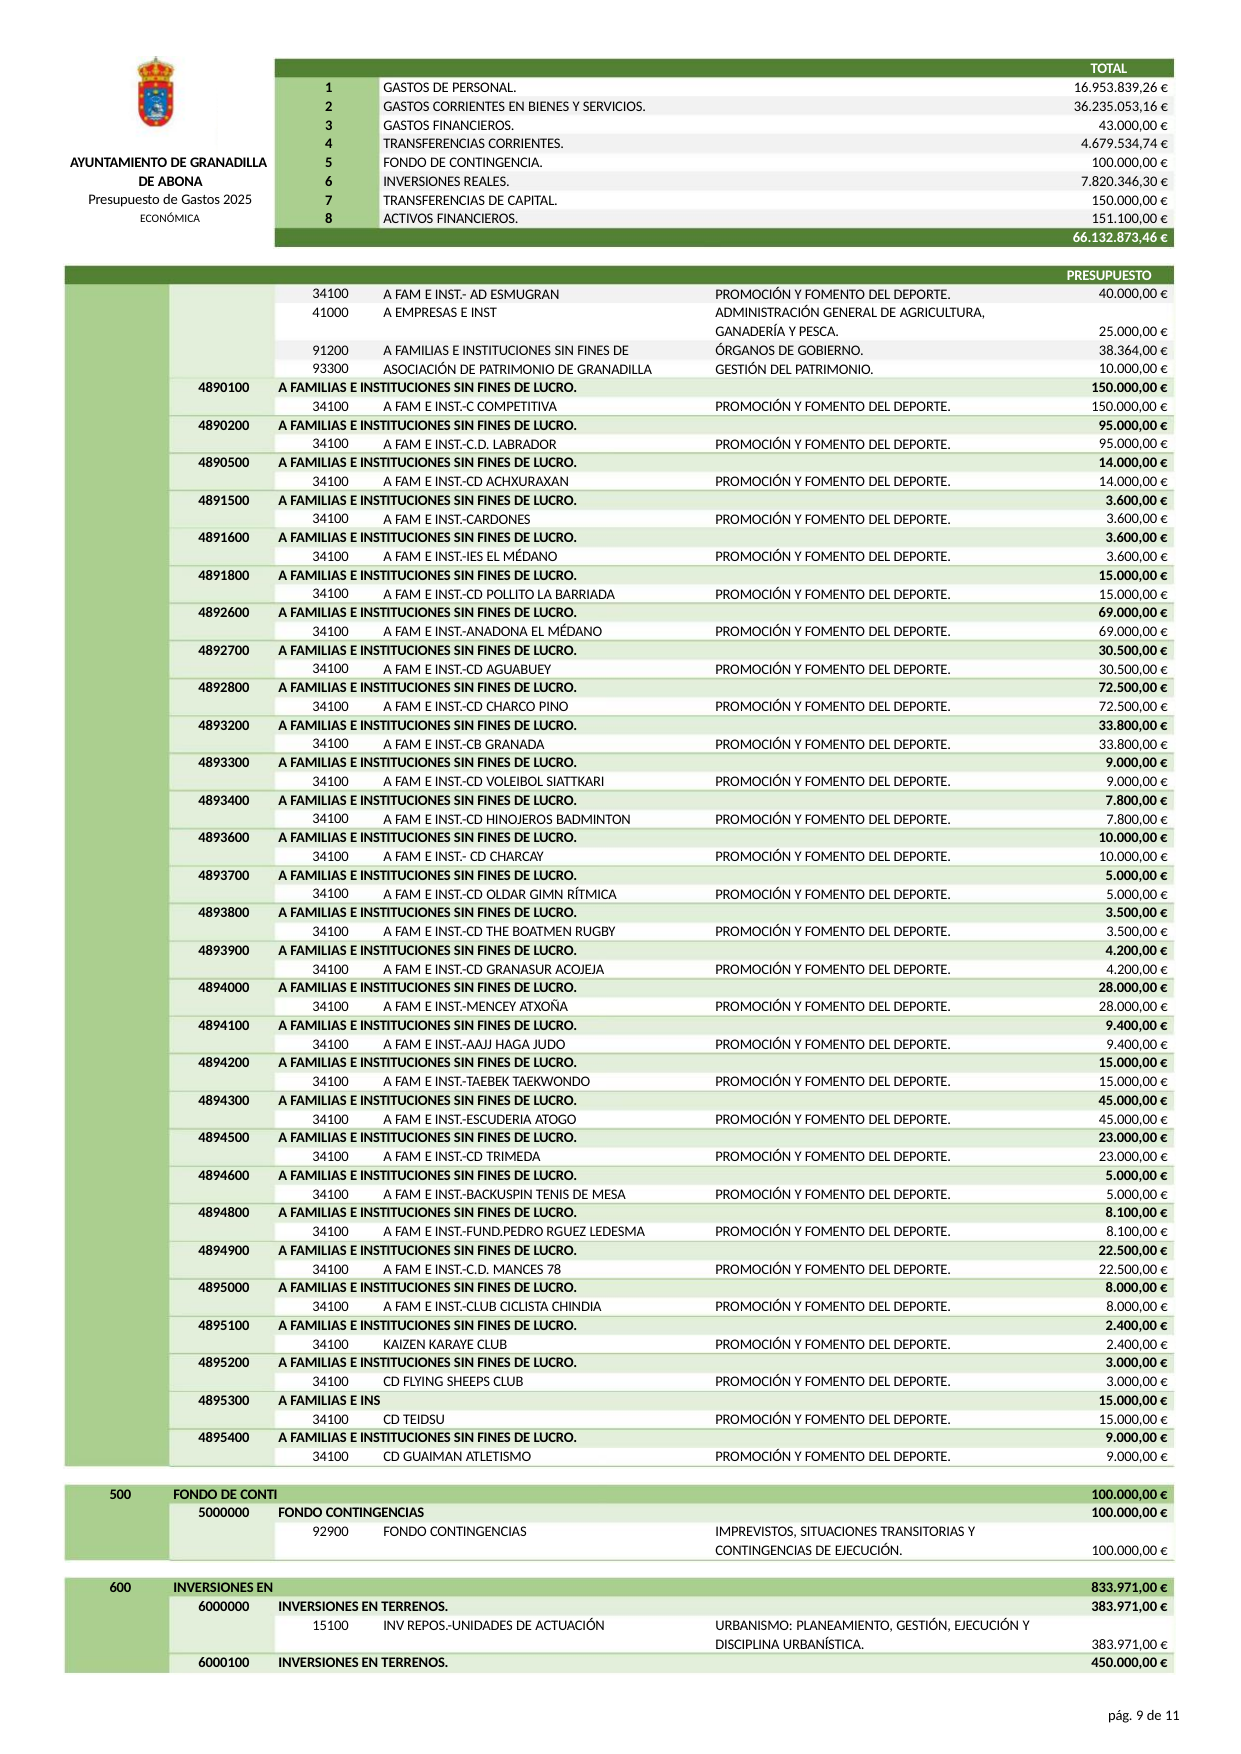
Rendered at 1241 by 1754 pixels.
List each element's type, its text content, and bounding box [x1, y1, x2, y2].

text PROMOCIÓN Y FOMENTO DEL DEPORTE. [715, 585, 976, 603]
text 2900 [319, 1523, 373, 1540]
text 3.500,00 € [1105, 904, 1192, 921]
text 3.500,00 € [1106, 923, 1192, 940]
text 4 [198, 829, 205, 838]
text 4100 [319, 998, 373, 1015]
text 22.500,00 € [1098, 1242, 1192, 1259]
text 150.000,00 € [1091, 398, 1192, 415]
text 25.000,00 € [1099, 323, 1192, 340]
text 6 [325, 172, 338, 190]
text A FAM E INST.-C.D. MANCES 78 [383, 1261, 589, 1278]
text 4 [198, 953, 205, 959]
text A FAM E INST.-CD VOLEIBOL SIATTKARI [383, 773, 633, 790]
text 15.000,00 € [1098, 566, 1192, 584]
text 6.132.873,46 € [1080, 229, 1180, 246]
text 4100 [319, 510, 373, 527]
text 893300 [205, 754, 255, 771]
text A FAMILIAS E INSTITUCIONES SIN FINES DE LUCRO. [278, 1241, 603, 1259]
text 4 [198, 1103, 205, 1109]
text 6 [1073, 229, 1080, 246]
text 4 [198, 379, 205, 388]
text 3 [312, 1185, 319, 1203]
text 15.000,00 € [1099, 585, 1192, 603]
text A FAMILIAS E INSTITUCIONES SIN FINES DE LUCRO. [278, 1091, 603, 1109]
text 895400 [205, 1429, 255, 1446]
text 893600 [205, 829, 255, 846]
text 30.500,00 € [1099, 660, 1192, 678]
text 7 [325, 191, 338, 209]
text 5.000,00 € [1105, 1166, 1192, 1184]
text 895000 [205, 1279, 255, 1296]
text 4 [198, 1204, 205, 1213]
text Presupuesto de Gastos 2025 [88, 191, 295, 208]
text 4100 [319, 1373, 373, 1390]
text 00 [116, 1485, 137, 1503]
text 5.000,00 € [1105, 866, 1192, 884]
text PROMOCIÓN Y FOMENTO DEL DEPORTE. [715, 398, 976, 415]
text 4 [198, 1091, 205, 1101]
text 3 [312, 1073, 319, 1090]
text 4 [198, 1328, 205, 1334]
text 23.000,00 € [1098, 1129, 1192, 1146]
text 3 [312, 773, 319, 790]
text A FAMILIAS E INSTITUCIONES SIN FINES DE LUCRO. [278, 1316, 603, 1334]
text 4100 [319, 735, 373, 752]
text PROMOCIÓN Y FOMENTO DEL DEPORTE. [715, 1261, 976, 1278]
text PROMOCIÓN Y FOMENTO DEL DEPORTE. [715, 1035, 976, 1053]
text 9 [312, 341, 319, 359]
text A FAMILIAS E INSTITUCIONES SIN FINES DE LUCRO. [278, 416, 603, 434]
text 4 [198, 1279, 205, 1288]
text 4100 [319, 1448, 373, 1465]
text PROMOCIÓN Y FOMENTO DEL DEPORTE. [715, 1148, 976, 1165]
text 893400 [205, 791, 255, 809]
text 4 [198, 1365, 205, 1371]
text 4 [198, 1392, 205, 1401]
text PROMOCIÓN Y FOMENTO DEL DEPORTE. [715, 285, 1011, 303]
text A FAMILIAS E INSTITUCIONES SIN FINES DE LUCRO. [278, 1166, 603, 1184]
text 9.000,00 € [1105, 754, 1192, 771]
text INVERSIONES EN TERRENOS. [278, 1598, 473, 1615]
text A FAM E INST.-CD HINOJEROS BADMINTON [383, 810, 658, 828]
text 893800 [205, 904, 255, 921]
text 4 [198, 791, 205, 801]
text PROMOCIÓN Y FOMENTO DEL DEPORTE. [715, 435, 976, 453]
text 3 [312, 1373, 319, 1390]
text PROMOCIÓN Y FOMENTO DEL DEPORTE. [715, 848, 976, 865]
text 6 [198, 1608, 205, 1615]
text INVERSIONES EN TERRENOS. [278, 1654, 473, 1671]
text 3.000,00 € [1106, 1373, 1192, 1390]
text 10.000,00 € [1099, 848, 1192, 865]
text 383.971,00 € [1091, 1635, 1192, 1653]
text 4 [198, 615, 205, 621]
text 33.800,00 € [1098, 716, 1192, 734]
text 3 [312, 735, 319, 752]
text A FAMILIAS E INSTITUCIONES SIN FINES DE LUCRO. [278, 866, 603, 884]
text A FAMILIAS E INSTITUCIONES SIN FINES DE LUCRO. [278, 604, 603, 621]
text CD GUAIMAN ATLETISMO [383, 1448, 557, 1465]
text 100.000,00 € [1091, 1504, 1178, 1521]
text 4 [198, 503, 205, 509]
text 7.820.346,30 € [1081, 172, 1192, 190]
text 3300 [319, 360, 373, 377]
text 30.500,00 € [1098, 641, 1192, 659]
text 894800 [205, 1204, 255, 1221]
text 28.000,00 € [1098, 979, 1192, 996]
text 5.000,00 € [1106, 885, 1192, 903]
text 4 [198, 529, 205, 538]
text 4100 [319, 435, 373, 452]
text 28.000,00 € [1099, 998, 1192, 1015]
text A FAMILIAS E INSTITUCIONES SIN FINES DE LUCRO. [278, 1279, 603, 1296]
text 4.679.534,74 € [1081, 135, 1192, 152]
text 4 [198, 1290, 205, 1296]
text 4100 [319, 923, 373, 940]
text pág. 9 de 11 [1108, 1707, 1203, 1724]
text 4100 [319, 548, 373, 565]
text 45.000,00 € [1099, 1110, 1192, 1128]
text 4 [198, 1178, 205, 1184]
text 95.000,00 € [1098, 416, 1192, 434]
text ÓRGANOS DE GOBIERNO. [715, 342, 901, 359]
text PROMOCIÓN Y FOMENTO DEL DEPORTE. [715, 1336, 976, 1353]
text 4 [198, 690, 205, 696]
text A FAMILIAS E INSTITUCIONES SIN FINES DE LUCRO. [278, 904, 603, 921]
text FONDO DE CONTINGENCIA. [383, 154, 671, 171]
text INVERSIONES REALES. [383, 172, 671, 190]
text 4 [198, 915, 205, 921]
text 3 [312, 885, 319, 902]
text 4100 [319, 1410, 373, 1428]
text 4 [198, 679, 205, 688]
text 383.971,00 € [1091, 1598, 1178, 1615]
text PROMOCIÓN Y FOMENTO DEL DEPORTE. [715, 1110, 976, 1128]
text AYUNTAMIENTO DE GRANADILLA [70, 154, 295, 171]
text CONTINGENCIAS DE EJECUCIÓN. [715, 1542, 1001, 1559]
text 15.000,00 € [1098, 1392, 1192, 1409]
text 9.000,00 € [1106, 1448, 1192, 1465]
text 3 [312, 660, 319, 677]
text 4 [198, 990, 205, 996]
text A FAMILIAS E INSTITUCIONES SIN FINES DE LUCRO. [278, 941, 603, 959]
text A FAMILIAS E INSTITUCIONES SIN FINES DE LUCRO. [278, 529, 603, 546]
text 4100 [319, 1148, 373, 1165]
text FONDO CONTINGENCIAS [383, 1523, 552, 1540]
text 000100 [205, 1654, 255, 1671]
text CD TEIDSU [383, 1411, 469, 1428]
text 2.400,00 € [1106, 1335, 1192, 1353]
text A FAMILIAS E INSTITUCIONES SIN FINES DE LUCRO. [278, 1429, 603, 1446]
text 151.100,00 € [1091, 210, 1192, 227]
text 3.000,00 € [1105, 1354, 1192, 1371]
text GASTOS FINANCIEROS. [383, 116, 671, 134]
text GESTIÓN DEL PATRIMONIO. [715, 360, 901, 378]
text 893900 [205, 941, 255, 959]
text 3 [312, 1335, 319, 1353]
text 893700 [205, 866, 255, 884]
text 3.600,00 € [1106, 548, 1192, 565]
text 894100 [205, 1016, 255, 1034]
text 894300 [205, 1091, 255, 1109]
text PROMOCIÓN Y FOMENTO DEL DEPORTE. [715, 998, 976, 1015]
text INV REPOS.-UNIDADES DE ACTUACIÓN [383, 1617, 631, 1634]
text A FAMILIAS E INSTITUCIONES SIN FINES DE LUCRO. [278, 1204, 603, 1221]
text DE ABONA [138, 173, 295, 190]
text 890100 [205, 379, 255, 396]
text A FAM E INST.-CD CHARCO PINO [383, 698, 596, 715]
text 5.000,00 € [1106, 1185, 1192, 1203]
text A FAM E INST.-CD GRANASUR ACOJEJA [383, 960, 632, 978]
text 4 [198, 754, 205, 763]
text 38.364,00 € [1099, 341, 1192, 359]
text 4100 [319, 1110, 373, 1128]
text 150.000,00 € [1091, 379, 1192, 396]
text PROMOCIÓN Y FOMENTO DEL DEPORTE. [715, 473, 976, 490]
text 4100 [319, 1073, 373, 1090]
text 3.600,00 € [1106, 510, 1192, 527]
text A FAMILIAS E INSTITUCIONES SIN FINES DE LUCRO. [278, 641, 603, 659]
text 4 [198, 566, 205, 576]
text A FAMILIAS E INSTITUCIONES SIN FINES DE LUCRO. [278, 791, 603, 809]
text 3 [312, 285, 319, 302]
text 3 [312, 998, 319, 1015]
text 5 [325, 154, 338, 171]
text TRANSFERENCIAS CORRIENTES. [383, 135, 671, 152]
text 9.400,00 € [1105, 1016, 1192, 1034]
text 890200 [205, 416, 255, 434]
text 3 [312, 1148, 319, 1165]
text 4 [198, 465, 205, 471]
text 891800 [205, 566, 255, 584]
text 895300 [205, 1392, 255, 1409]
text A EMPRESAS E INST [383, 304, 587, 321]
text 100.000,00 € [1091, 1485, 1178, 1503]
text A FAMILIAS E INSTITUCIONES SIN FINES DE LUCRO. [278, 979, 603, 996]
text 4100 [319, 398, 373, 415]
text 893200 [205, 716, 255, 734]
text 4100 [319, 773, 373, 790]
text A FAM E INST.-C COMPETITIVA [383, 398, 585, 415]
text A FAM E INST.-CD OLDAR GIMN RÍTMICA [383, 885, 644, 903]
text 4100 [319, 1260, 373, 1278]
text 4 [198, 454, 205, 463]
text 3 [312, 1410, 319, 1428]
text 3 [312, 398, 319, 415]
text 894900 [205, 1242, 255, 1259]
text 000000 [205, 1504, 255, 1521]
text 894500 [205, 1129, 255, 1146]
text ADMINISTRACIÓN GENERAL DE AGRICULTURA, [715, 304, 1011, 321]
text 3 [312, 1448, 319, 1465]
text TRANSFERENCIAS DE CAPITAL. [383, 191, 671, 209]
text 6 [198, 1598, 205, 1607]
text 4 [198, 866, 205, 876]
text 4.200,00 € [1105, 941, 1192, 959]
text 8 [325, 210, 338, 227]
text FONDO CONTINGENCIAS [278, 1504, 447, 1521]
text 892600 [205, 604, 255, 621]
text PROMOCIÓN Y FOMENTO DEL DEPORTE. [715, 923, 976, 940]
text 000000 [205, 1598, 255, 1615]
text 4 [198, 390, 205, 396]
text 4 [198, 428, 205, 434]
text 892700 [205, 641, 255, 659]
text A FAM E INST.-CARDONES [383, 510, 558, 528]
text 40.000,00 € [1099, 285, 1192, 302]
text A FAM E INST.-IES EL MÉDANO [383, 548, 585, 565]
text 8.000,00 € [1106, 1298, 1192, 1315]
text 3 [312, 623, 319, 640]
text 4.200,00 € [1106, 960, 1192, 978]
text 4100 [319, 285, 373, 302]
text 10.000,00 € [1098, 829, 1192, 846]
text PROMOCIÓN Y FOMENTO DEL DEPORTE. [715, 1073, 976, 1090]
text 15.000,00 € [1099, 1410, 1192, 1428]
text 9 [312, 1523, 319, 1540]
text 891500 [205, 491, 255, 509]
text 4 [198, 1242, 205, 1251]
text GASTOS CORRIENTES EN BIENES Y SERVICIOS. [383, 97, 671, 115]
text 4 [198, 803, 205, 809]
text 894600 [205, 1166, 255, 1184]
text 72.500,00 € [1098, 679, 1192, 696]
text 4 [198, 604, 205, 613]
text A FAM E INST.-BACKUSPIN TENIS DE MESA [383, 1185, 653, 1203]
text A FAM E INST.-MENCEY ATXOÑA [383, 998, 597, 1015]
text 3 [312, 473, 319, 490]
text 00 [116, 1579, 137, 1596]
text 4100 [319, 1185, 373, 1203]
text 4 [198, 1166, 205, 1176]
text 6 [109, 1579, 116, 1588]
text 4100 [319, 1335, 373, 1353]
text A FAMILIAS E INSTITUCIONES SIN FINES DE LUCRO. [278, 829, 603, 846]
text 100.000,00 € [1091, 154, 1192, 171]
text PROMOCIÓN Y FOMENTO DEL DEPORTE. [715, 735, 976, 753]
text 3 [312, 848, 319, 865]
text FONDO DE CONTI [173, 1485, 293, 1503]
text A FAM E INST.-TAEBEK TAEKWONDO [383, 1073, 621, 1090]
text 33.800,00 € [1099, 735, 1192, 753]
text 45.000,00 € [1098, 1091, 1192, 1109]
text 1 [325, 79, 338, 96]
text 4 [198, 578, 205, 584]
text PROMOCIÓN Y FOMENTO DEL DEPORTE. [715, 773, 976, 790]
text 4 [198, 491, 205, 501]
text 72.500,00 € [1099, 698, 1192, 715]
text 9 [312, 360, 319, 377]
text A FAM E INST.-FUND.PEDRO RGUEZ LEDESMA [383, 1223, 673, 1240]
text 3 [312, 1110, 319, 1128]
text A FAM E INST.-CD THE BOATMEN RUGBY [383, 923, 644, 940]
text 450.000,00 € [1091, 1654, 1178, 1671]
text 4 [198, 1253, 205, 1259]
text 895100 [205, 1317, 255, 1334]
text 8.100,00 € [1106, 1223, 1192, 1240]
text 3 [312, 435, 319, 452]
text A FAM E INST.-CB GRANADA [383, 735, 572, 753]
text GANADERÍA Y PESCA. [715, 323, 1011, 340]
text 5100 [319, 1617, 373, 1634]
text A FAM E INST.-CD TRIMEDA [383, 1148, 568, 1165]
text 4 [198, 840, 205, 846]
text 23.000,00 € [1099, 1148, 1192, 1165]
text A FAMILIAS E INS [278, 1391, 396, 1409]
text PROMOCIÓN Y FOMENTO DEL DEPORTE. [715, 1185, 976, 1203]
text 4 [198, 540, 205, 546]
text 4100 [319, 810, 373, 827]
text 150.000,00 € [1091, 191, 1192, 209]
text 3 [312, 1223, 319, 1240]
text 4100 [319, 1298, 373, 1315]
text PROMOCIÓN Y FOMENTO DEL DEPORTE. [715, 1298, 976, 1315]
text 10.000,00 € [1099, 360, 1192, 377]
text 4 [325, 135, 338, 152]
text PROMOCIÓN Y FOMENTO DEL DEPORTE. [715, 960, 976, 978]
text 4 [198, 653, 205, 659]
text 4 [198, 641, 205, 651]
text 69.000,00 € [1098, 604, 1192, 621]
text A FAM E INST.-CD ACHXURAXAN [383, 473, 596, 490]
text 2 [325, 97, 338, 115]
text TOTAL [1090, 60, 1135, 77]
text ASOCIACIÓN DE PATRIMONIO DE GRANADILLA [383, 360, 678, 378]
text CD FLYING SHEEPS CLUB [383, 1373, 549, 1390]
text 891600 [205, 529, 255, 546]
text PROMOCIÓN Y FOMENTO DEL DEPORTE. [715, 698, 976, 715]
text A FAM E INST.-C.D. LABRADOR [383, 435, 584, 453]
text 7.800,00 € [1106, 810, 1192, 828]
text 4 [198, 1354, 205, 1363]
text PROMOCIÓN Y FOMENTO DEL DEPORTE. [715, 548, 976, 565]
text 4100 [319, 960, 373, 978]
text A FAM E INST.-CLUB CICLISTA CHINDIA [383, 1298, 630, 1315]
text 4 [198, 1054, 205, 1063]
text 22.500,00 € [1099, 1260, 1192, 1278]
text 4100 [319, 623, 373, 640]
text 7.800,00 € [1105, 791, 1192, 809]
text A FAM E INST.-ANADONA EL MÉDANO [383, 623, 630, 640]
text PROMOCIÓN Y FOMENTO DEL DEPORTE. [715, 1373, 976, 1390]
text 100.000,00 € [1091, 1541, 1192, 1559]
text A FAMILIAS E INSTITUCIONES SIN FINES DE LUCRO. [278, 491, 603, 509]
text 3 [312, 923, 319, 940]
text 4 [198, 1215, 205, 1221]
text 3 [312, 1298, 319, 1315]
text 4 [198, 1403, 205, 1409]
text 4 [198, 1429, 205, 1438]
text A FAMILIAS E INSTITUCIONES SIN FINES DE LUCRO. [278, 1129, 603, 1146]
text A FAMILIAS E INSTITUCIONES SIN FINES DE LUCRO. [278, 1354, 603, 1371]
text 4100 [319, 660, 373, 677]
text 4 [198, 941, 205, 951]
text 4100 [319, 1035, 373, 1053]
text 4 [198, 1140, 205, 1146]
text 4 [198, 1317, 205, 1326]
text 6 [198, 1654, 205, 1663]
text 4100 [319, 473, 373, 490]
text 14.000,00 € [1099, 473, 1192, 490]
text PROMOCIÓN Y FOMENTO DEL DEPORTE. [715, 1448, 976, 1465]
text 4 [198, 1065, 205, 1071]
text ECONÓMICA [140, 211, 295, 225]
text 4 [198, 904, 205, 913]
text 3 [312, 698, 319, 715]
text 9.400,00 € [1106, 1035, 1192, 1053]
text 1200 [319, 341, 373, 359]
text 5 [198, 1504, 205, 1521]
text 16.953.839,26 € [1073, 79, 1192, 96]
text 69.000,00 € [1099, 623, 1192, 640]
text A FAM E INST.-CD POLLITO LA BARRIADA [383, 585, 643, 603]
text PROMOCIÓN Y FOMENTO DEL DEPORTE. [715, 1223, 976, 1240]
text A FAM E INST.- AD ESMUGRAN [383, 285, 587, 303]
text 14.000,00 € [1098, 454, 1192, 471]
text PROMOCIÓN Y FOMENTO DEL DEPORTE. [715, 510, 976, 528]
text 3.600,00 € [1105, 491, 1192, 509]
text 9.000,00 € [1106, 773, 1192, 790]
text 4 [198, 878, 205, 884]
text A FAM E INST.-ESCUDERIA ATOGO [383, 1110, 606, 1128]
text A FAMILIAS E INSTITUCIONES SIN FINES DE LUCRO. [278, 1016, 603, 1034]
text 3 [312, 510, 319, 527]
text URBANISMO: PLANEAMIENTO, GESTIÓN, EJECUCIÓN Y [715, 1617, 1056, 1634]
text DISCIPLINA URBANÍSTICA. [715, 1636, 1056, 1653]
text A FAM E INST.-AAJJ HAGA JUDO [383, 1035, 592, 1053]
text A FAMILIAS E INSTITUCIONES SIN FINES DE LUCRO. [278, 379, 603, 396]
text A FAMILIAS E INSTITUCIONES SIN FINES DE LUCRO. [278, 566, 603, 584]
text 3 [312, 548, 319, 565]
text A FAMILIAS E INSTITUCIONES SIN FINES DE LUCRO. [278, 1054, 603, 1071]
text PROMOCIÓN Y FOMENTO DEL DEPORTE. [715, 810, 976, 828]
text 4 [198, 765, 205, 771]
text 4100 [319, 885, 373, 902]
text 4100 [319, 848, 373, 865]
text 43.000,00 € [1099, 116, 1192, 134]
text A FAMILIAS E INSTITUCIONES SIN FINES DE LUCRO. [278, 716, 603, 734]
text A FAMILIAS E INSTITUCIONES SIN FINES DE [383, 342, 678, 359]
text 4 [198, 1028, 205, 1034]
text 4100 [319, 698, 373, 715]
text IMPREVISTOS, SITUACIONES TRANSITORIAS Y [715, 1523, 1001, 1540]
text 3 [312, 1035, 319, 1053]
text 3.600,00 € [1105, 529, 1192, 546]
text PROMOCIÓN Y FOMENTO DEL DEPORTE. [715, 1411, 976, 1428]
text 4 [198, 979, 205, 988]
text A FAMILIAS E INSTITUCIONES SIN FINES DE LUCRO. [278, 754, 603, 771]
text 15.000,00 € [1098, 1054, 1192, 1071]
text 8.000,00 € [1105, 1279, 1192, 1296]
text 15.000,00 € [1099, 1073, 1192, 1090]
text PROMOCIÓN Y FOMENTO DEL DEPORTE. [715, 623, 976, 640]
text 4 [198, 1016, 205, 1026]
text PRESUPUESTO [1067, 266, 1165, 284]
text A FAM E INST.-CD AGUABUEY [383, 660, 579, 678]
text 6 [198, 1664, 205, 1671]
text 4 [312, 314, 319, 321]
text ACTIVOS FINANCIEROS. [383, 210, 671, 227]
text 4 [198, 728, 205, 734]
text 95.000,00 € [1099, 435, 1192, 452]
text 9.000,00 € [1105, 1429, 1192, 1446]
text 3 [312, 960, 319, 978]
text 3 [312, 1260, 319, 1278]
text 4 [312, 304, 319, 314]
text GASTOS DE PERSONAL. [383, 79, 671, 96]
text 5 [109, 1485, 116, 1503]
text A FAMILIAS E INSTITUCIONES SIN FINES DE LUCRO. [278, 679, 603, 696]
text 833.971,00 € [1091, 1579, 1178, 1596]
text A FAMILIAS E INSTITUCIONES SIN FINES DE LUCRO. [278, 454, 603, 471]
text 4100 [319, 585, 373, 602]
text A FAM E INST.- CD CHARCAY [383, 848, 572, 865]
text 895200 [205, 1354, 255, 1371]
text 890500 [205, 454, 255, 471]
text 4 [198, 1129, 205, 1138]
text 8.100,00 € [1105, 1204, 1192, 1221]
text 894000 [205, 979, 255, 996]
text 4 [198, 716, 205, 726]
text 4100 [319, 1223, 373, 1240]
text 6 [109, 1589, 116, 1596]
text 1 [312, 1617, 319, 1634]
text 4 [198, 416, 205, 426]
text 4 [198, 1440, 205, 1446]
text INVERSIONES EN [173, 1579, 288, 1596]
text 3 [312, 585, 319, 602]
text 892800 [205, 679, 255, 696]
text KAIZEN KARAYE CLUB [383, 1336, 533, 1353]
text 36.235.053,16 € [1073, 97, 1192, 115]
text 894200 [205, 1054, 255, 1071]
text 2.400,00 € [1105, 1317, 1192, 1334]
text 1000 [319, 304, 373, 321]
text 3 [312, 810, 319, 827]
text PROMOCIÓN Y FOMENTO DEL DEPORTE. [715, 660, 976, 678]
text PROMOCIÓN Y FOMENTO DEL DEPORTE. [715, 885, 976, 903]
text 3 [325, 116, 338, 134]
